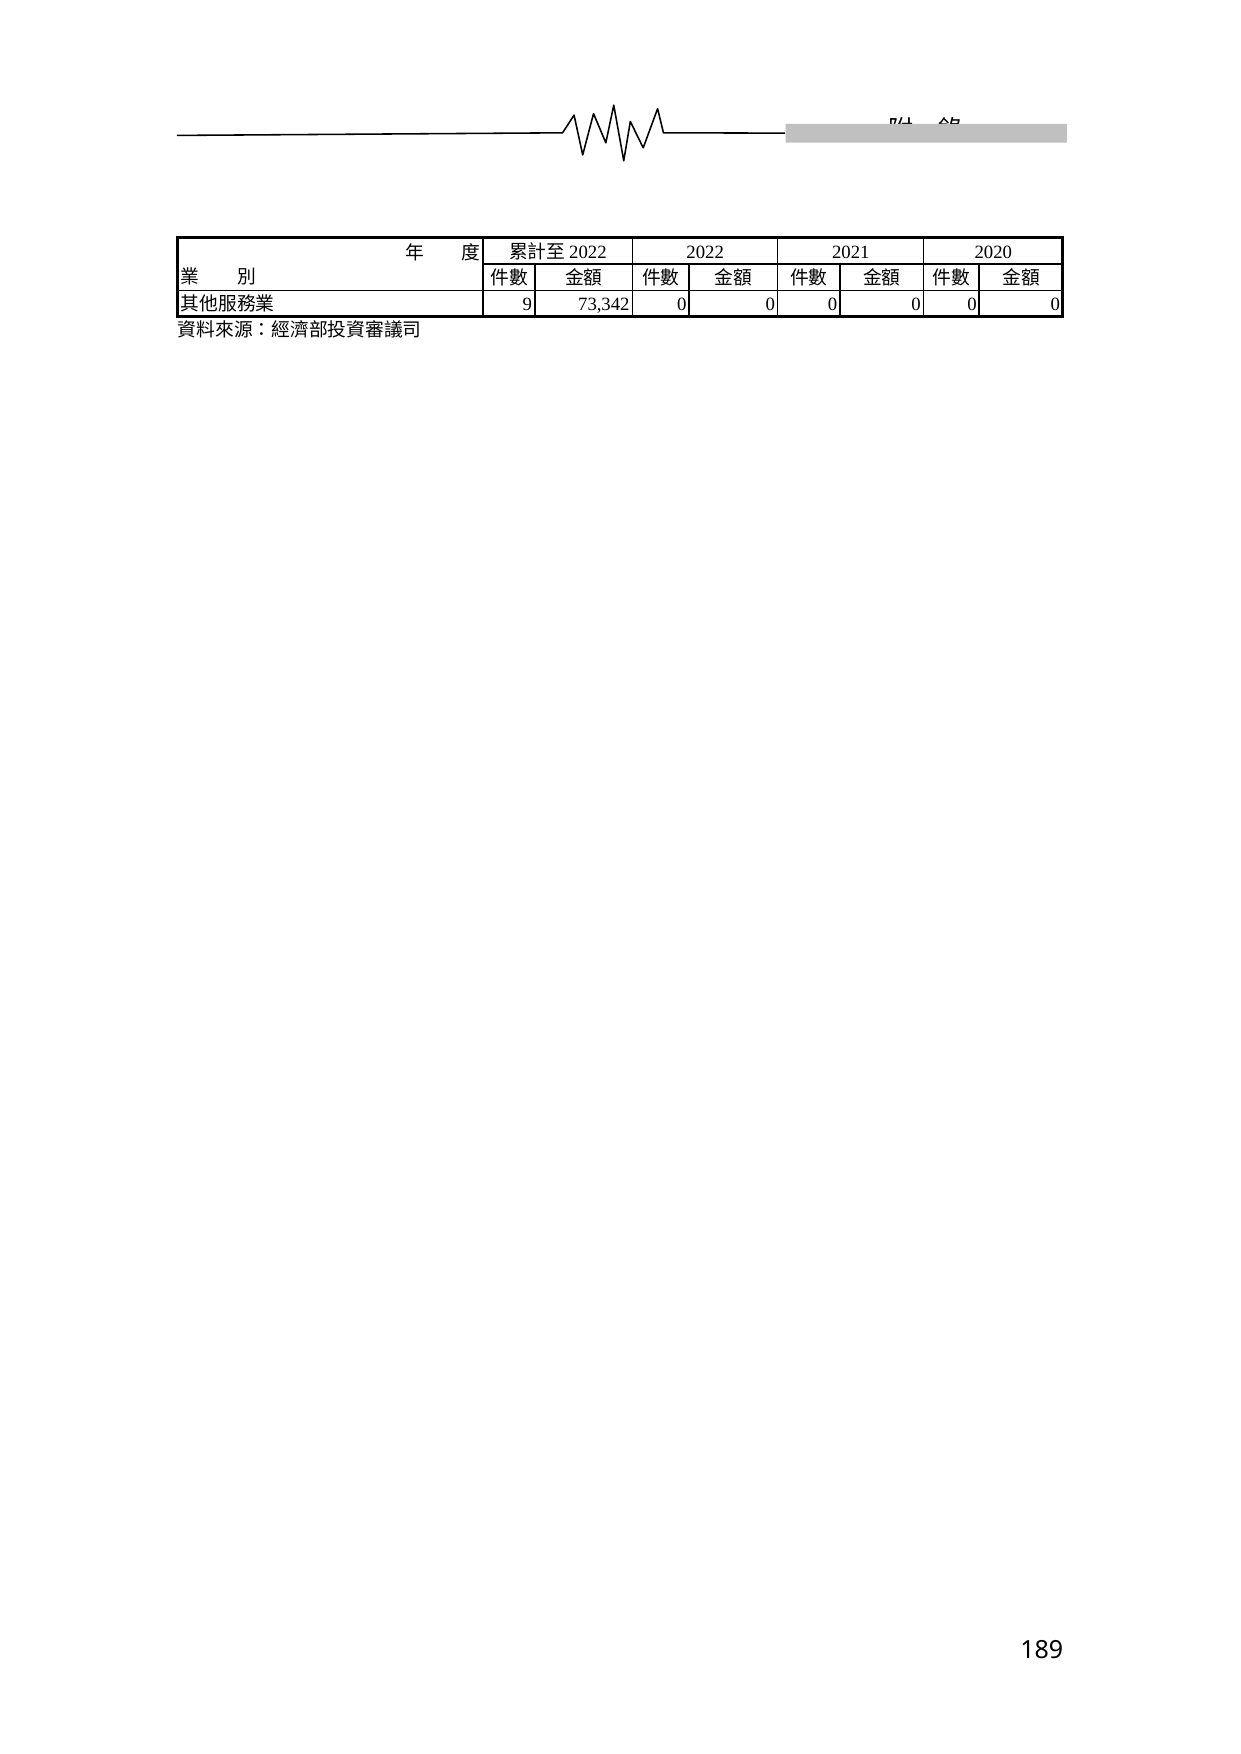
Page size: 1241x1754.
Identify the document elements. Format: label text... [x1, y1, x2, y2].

table_header 累計至2022 [484, 239, 632, 263]
table_cell 0 [778, 291, 839, 315]
table_header 年 度 業 別 [179, 239, 482, 289]
table_cell 0 [980, 291, 1061, 315]
table_cell 金額 [841, 265, 923, 289]
table_cell 0 [924, 291, 978, 315]
text 資料來源：經濟部投資審議司 [178, 318, 1063, 341]
table_cell 73,342 [536, 291, 632, 315]
table_cell 件數 [633, 265, 688, 289]
table_cell 件數 [484, 265, 534, 289]
table_header 2022 [633, 239, 777, 263]
table_cell 件數 [778, 265, 839, 289]
table_header 2021 [778, 239, 923, 263]
table_header 2020 [924, 239, 1061, 263]
table_cell 金額 [980, 265, 1061, 289]
table_cell 金額 [536, 265, 632, 289]
table_cell 0 [841, 291, 923, 315]
table_cell 金額 [690, 265, 777, 289]
table_cell 0 [633, 291, 688, 315]
table_cell 其他服務業 [179, 291, 482, 315]
table_cell 0 [690, 291, 777, 315]
table_cell 9 [484, 291, 534, 315]
table_cell 件數 [924, 265, 978, 289]
